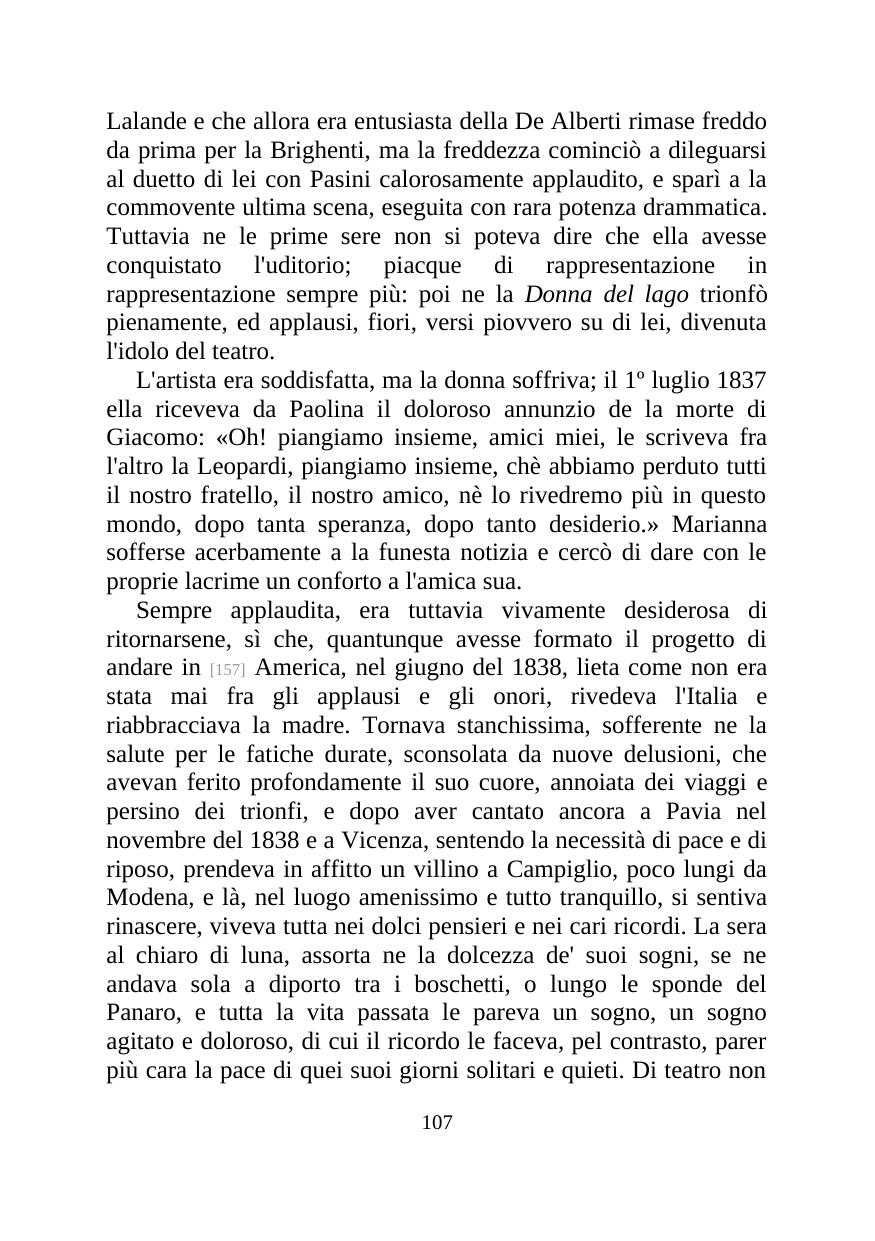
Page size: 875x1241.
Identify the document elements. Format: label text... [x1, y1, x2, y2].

text Lalande e che allora era entusiasta della De Alberti rimase freddo da prima per la Brighenti, ma la freddezza cominciò a dileguarsi al duetto di lei con Pasini calorosamente applaudito, e sparì a la commovente ultima scena, eseguita con rara potenza drammatica. Tuttavia ne le prime sere non si poteva dire che ella avesse conquistato l'uditorio; piacque di rappresentazione in rappresentazione sempre più: poi ne la Donna del lago trionfò pienamente, ed applausi, fiori, versi piovvero su di lei, divenuta l'idolo del teatro. [106, 106, 768, 365]
text L'artista era soddisfatta, ma la donna soffriva; il 1º luglio 1837 ella riceveva da Paolina il doloroso annunzio de la morte di Giacomo: «Oh! piangiamo insieme, amici miei, le scriveva fra l'altro la Leopardi, piangiamo insieme, chè abbiamo perduto tutti il nostro fratello, il nostro amico, nè lo rivedremo più in questo mondo, dopo tanta speranza, dopo tanto desiderio.» Marianna sofferse acerbamente a la funesta notizia e cercò di dare con le proprie lacrime un conforto a l'amica sua. [106, 365, 768, 595]
text Sempre applaudita, era tuttavia vivamente desiderosa di ritornarsene, sì che, quantunque avesse formato il progetto di andare in [157] America, nel giugno del 1838, lieta come non era stata mai fra gli applausi e gli onori, rivedeva l'Italia e riabbracciava la madre. Tornava stanchissima, sofferente ne la salute per le fatiche durate, sconsolata da nuove delusioni, che avevan ferito profondamente il suo cuore, annoiata dei viaggi e persino dei trionfi, e dopo aver cantato ancora a Pavia nel novembre del 1838 e a Vicenza, sentendo la necessità di pace e di riposo, prendeva in affitto un villino a Campiglio, poco lungi da Modena, e là, nel luogo amenissimo e tutto tranquillo, si sentiva rinascere, viveva tutta nei dolci pensieri e nei cari ricordi. La sera al chiaro di luna, assorta ne la dolcezza de' suoi sogni, se ne andava sola a diporto tra i boschetti, o lungo le sponde del Panaro, e tutta la vita passata le pareva un sogno, un sogno agitato e doloroso, di cui il ricordo le faceva, pel contrasto, parer più cara la pace di quei suoi giorni solitari e quieti. Di teatro non [106, 595, 768, 1084]
